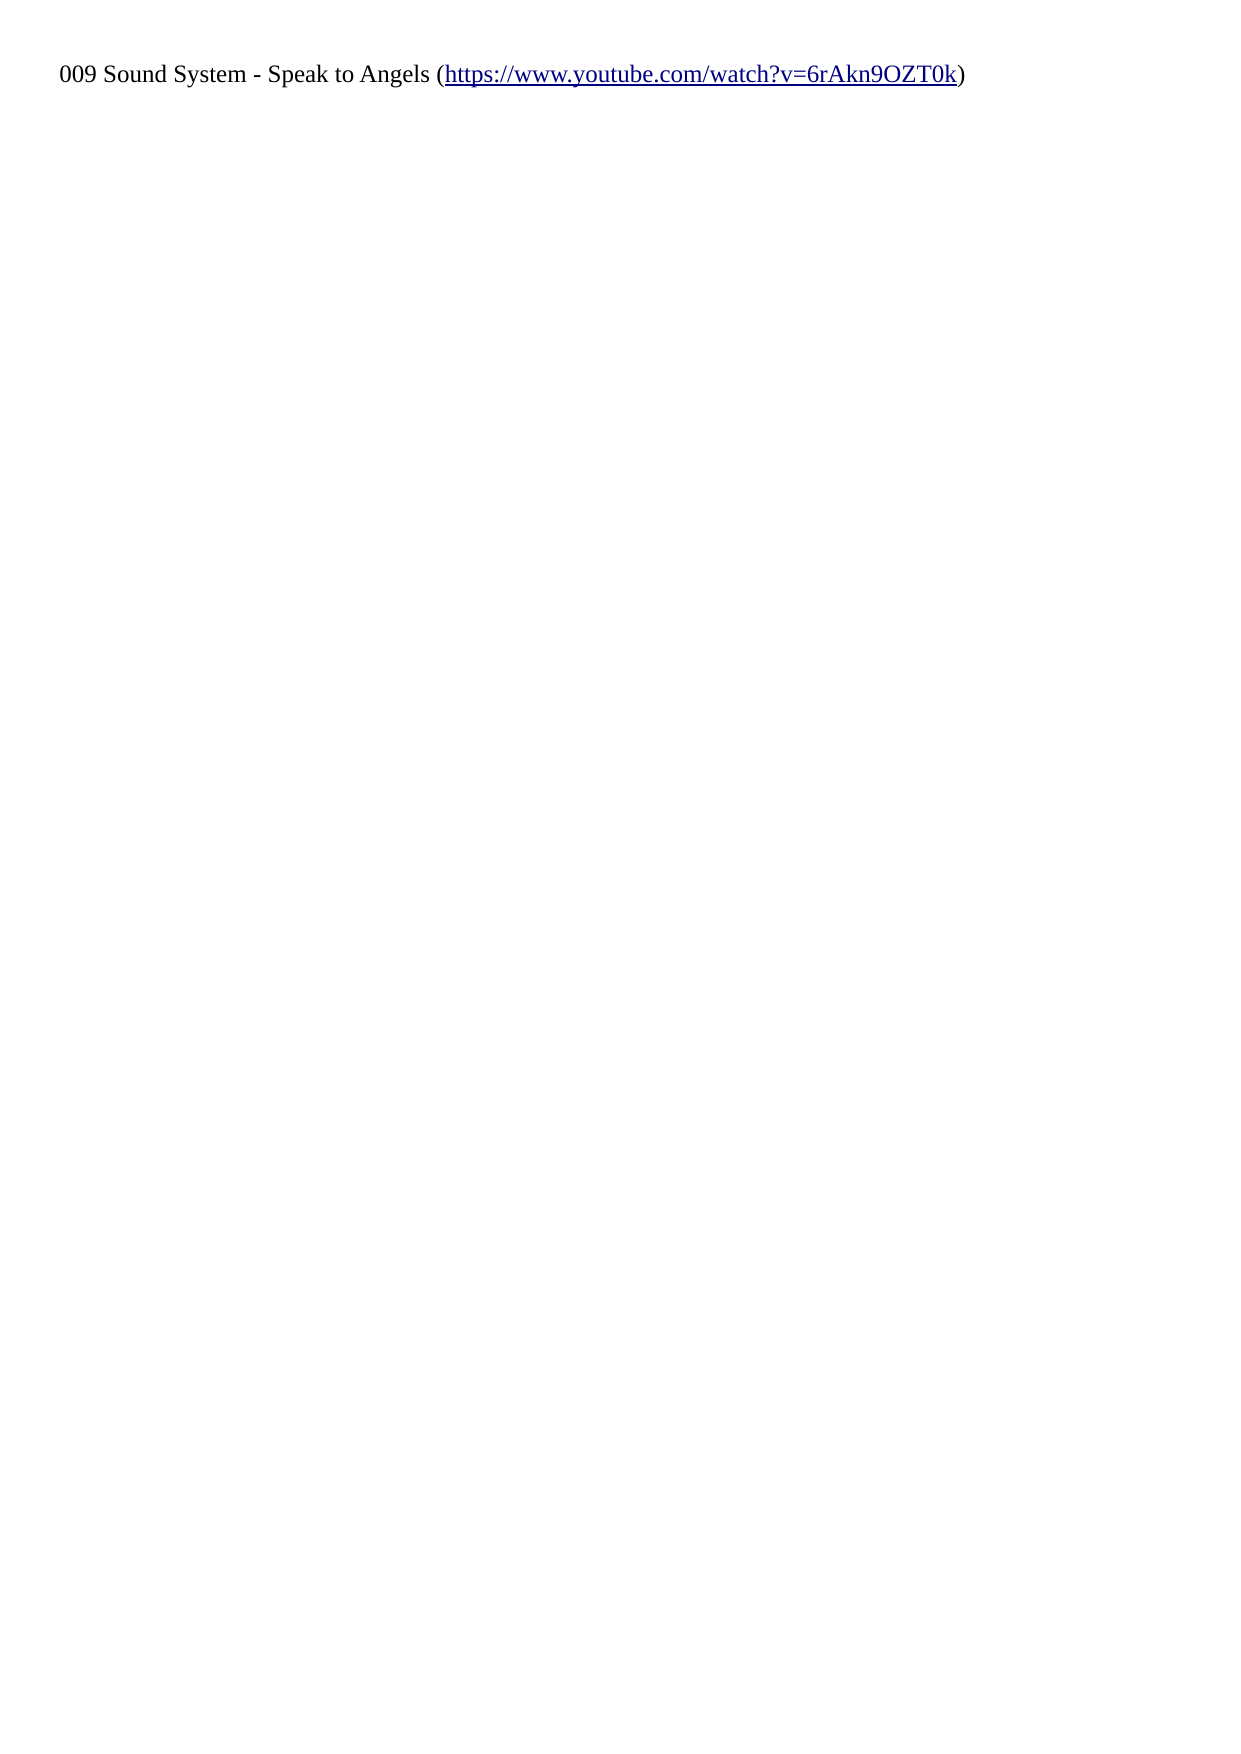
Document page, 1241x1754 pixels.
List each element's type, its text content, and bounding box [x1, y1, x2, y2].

text 009 Sound System - Speak to Angels (https://www.youtube.com/watch?v=6rAkn9OZT0k) [59, 59, 1181, 88]
